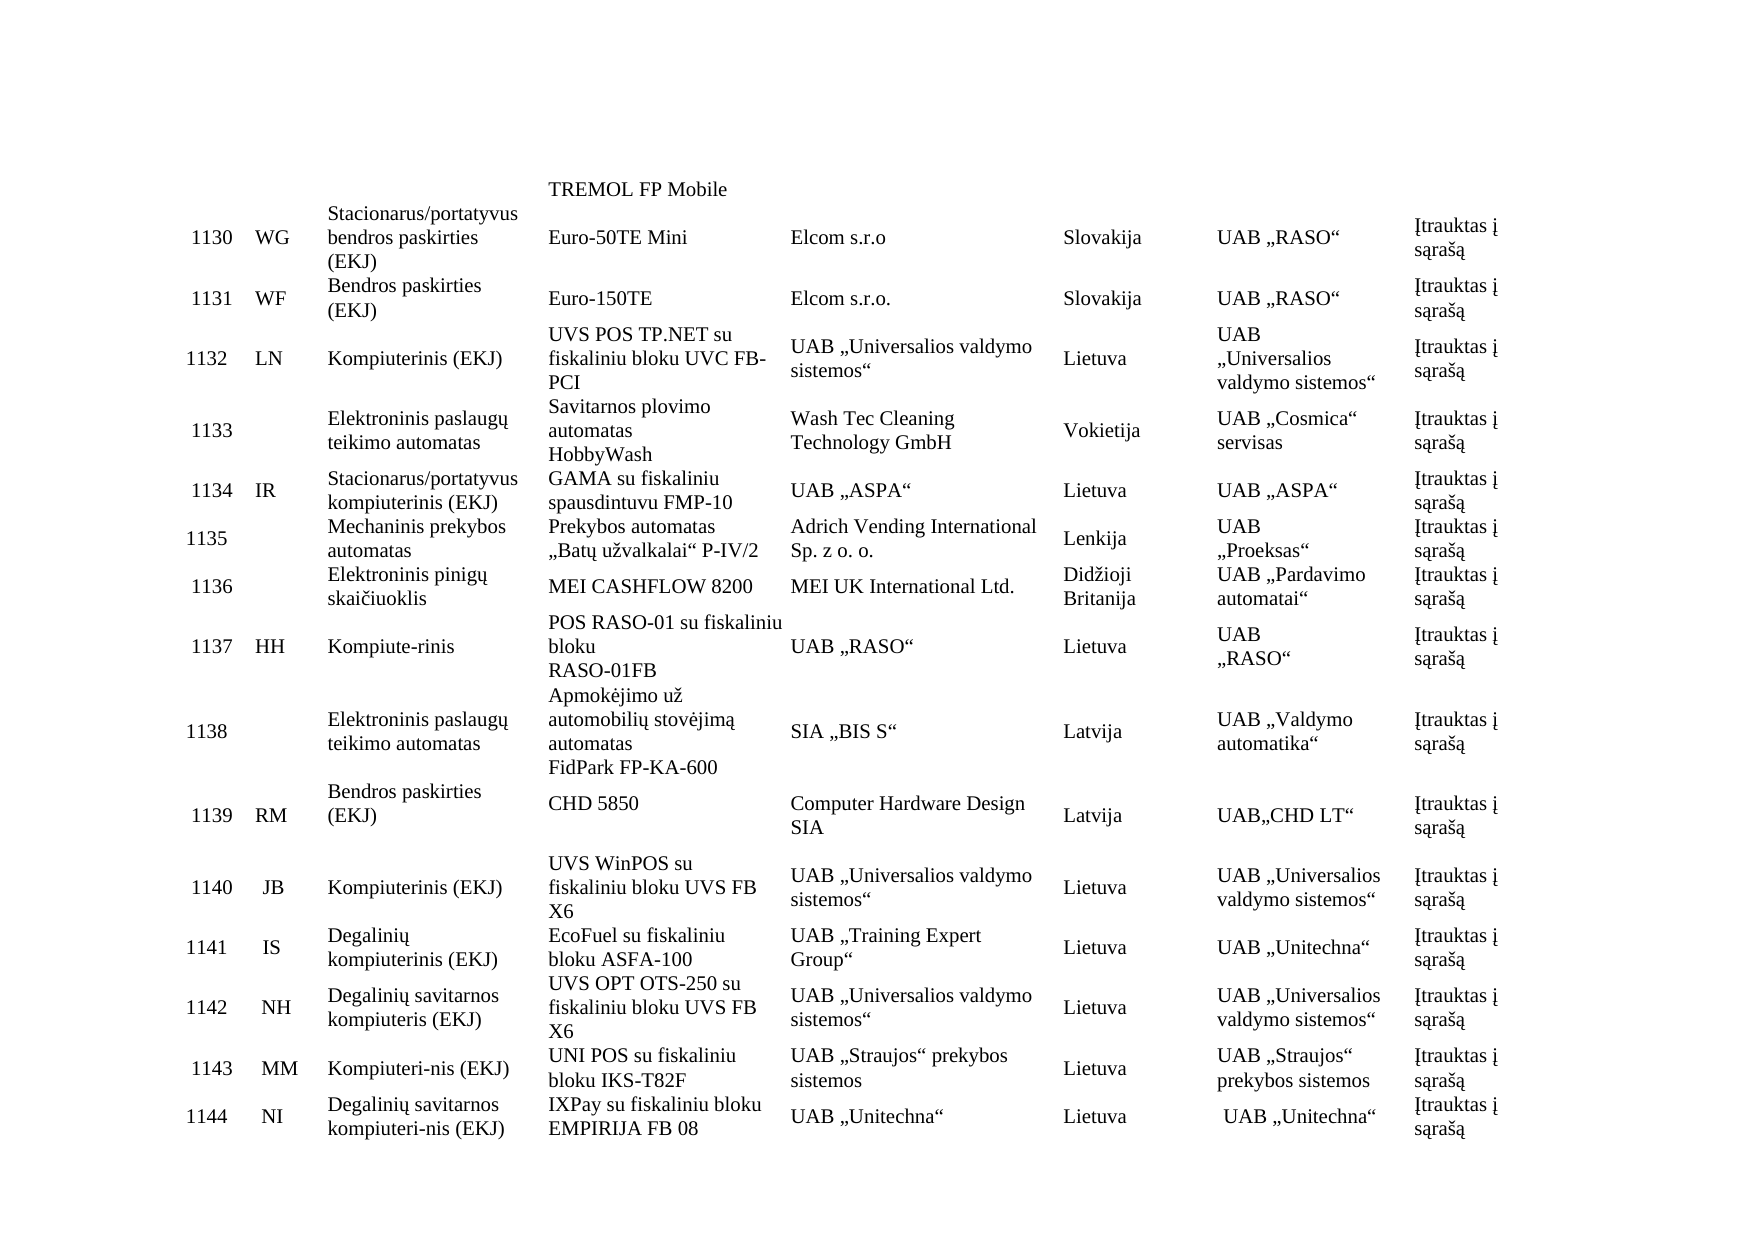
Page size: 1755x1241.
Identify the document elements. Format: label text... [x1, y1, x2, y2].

table_cell [244, 562, 316, 610]
table_cell Lietuva [1052, 610, 1206, 682]
table_cell UAB „Valdymo automatika“ [1206, 683, 1403, 779]
table_cell UAB „Universalios valdymo sistemos“ [1206, 322, 1403, 394]
table_cell NI [244, 1092, 316, 1140]
table_cell Kompiuteri-nis (EKJ) [316, 1044, 537, 1092]
table_cell Įtrauktas į sąrašą [1403, 851, 1550, 923]
table_cell Įtrauktas į sąrašą [1403, 514, 1550, 562]
table_cell UAB „ASPA“ [1206, 466, 1403, 514]
table_cell EcoFuel su fiskaliniu bloku ASFA-100 [537, 923, 779, 971]
table_cell Elektroninis paslaugų teikimo automatas [316, 683, 537, 779]
table_cell Lietuva [1052, 1092, 1206, 1140]
table_cell UVS OPT OTS-250 su fiskaliniu bloku UVS FB X6 [537, 971, 779, 1043]
table_cell Wash Tec Cleaning Technology GmbH [779, 394, 1052, 466]
table_cell Bendros paskirties (EKJ) [316, 274, 537, 322]
table_cell Lietuva [1052, 322, 1206, 394]
table_cell IS [244, 923, 316, 971]
table_cell UAB „Pardavimo automatai“ [1206, 562, 1403, 610]
table_cell Įtrauktas į sąrašą [1403, 322, 1550, 394]
table_cell Slovakija [1052, 274, 1206, 322]
table_cell Elcom s.r.o. [779, 274, 1052, 322]
table_cell Įtrauktas į sąrašą [1403, 923, 1550, 971]
table_cell 1139 [115, 779, 244, 851]
table_cell 1133 [115, 394, 244, 466]
table_cell Latvija [1052, 779, 1206, 851]
table_cell Euro-150TE [537, 274, 779, 322]
table_cell UAB „Unitechna“ [1206, 1092, 1403, 1140]
table_cell Lietuva [1052, 466, 1206, 514]
table_cell IXPay su fiskaliniu bloku EMPIRIJA FB 08 [537, 1092, 779, 1140]
table_cell Kompiuterinis (EKJ) [316, 851, 537, 923]
table_cell Euro-50TE Mini [537, 201, 779, 273]
table_cell Lietuva [1052, 923, 1206, 971]
table_cell Kompiute-rinis [316, 610, 537, 682]
table_cell 1140 [115, 851, 244, 923]
table_cell [244, 683, 316, 779]
table_cell Degalinių savitarnos kompiuteri-nis (EKJ) [316, 1092, 537, 1140]
table_cell [244, 394, 316, 466]
table_cell [779, 177, 1052, 201]
table_cell [244, 177, 316, 201]
table_cell Įtrauktas į sąrašą [1403, 610, 1550, 682]
table_cell [115, 177, 244, 201]
table_cell Slovakija [1052, 201, 1206, 273]
table_cell 1137 [115, 610, 244, 682]
table_cell UAB „Unitechna“ [779, 1092, 1052, 1140]
table_cell Didžioji Britanija [1052, 562, 1206, 610]
table_cell UVS POS TP.NET su fiskaliniu bloku UVC FB-PCI [537, 322, 779, 394]
table_cell Degalinių savitarnos kompiuteris (EKJ) [316, 971, 537, 1043]
table_cell UAB „RASO“ [1206, 201, 1403, 273]
table_cell SIA „BIS S“ [779, 683, 1052, 779]
table_cell Įtrauktas į sąrašą [1403, 562, 1550, 610]
table_cell 1130 [115, 201, 244, 273]
table_cell Stacionarus/portatyvus kompiuterinis (EKJ) [316, 466, 537, 514]
table_cell HH [244, 610, 316, 682]
table_cell 1142 [115, 971, 244, 1043]
table_cell [1052, 177, 1206, 201]
table_cell UAB „Straujos“ prekybos sistemos [1206, 1044, 1403, 1092]
table_cell TREMOL FP Mobile [537, 177, 779, 201]
table_cell Elcom s.r.o [779, 201, 1052, 273]
table_cell [244, 514, 316, 562]
table_cell 1143 [115, 1044, 244, 1092]
table_cell RM [244, 779, 316, 851]
table_cell Savitarnos plovimo automatas HobbyWash [537, 394, 779, 466]
table_cell Prekybos automatas „Batų užvalkalai“ P-IV/2 [537, 514, 779, 562]
table_cell IR [244, 466, 316, 514]
table_cell MEI UK International Ltd. [779, 562, 1052, 610]
table_cell Įtrauktas į sąrašą [1403, 466, 1550, 514]
table_cell 1138 [115, 683, 244, 779]
table_cell Computer Hardware Design SIA [779, 779, 1052, 851]
table_cell Įtrauktas į sąrašą [1403, 1044, 1550, 1092]
table_cell Įtrauktas į sąrašą [1403, 394, 1550, 466]
table_cell 1141 [115, 923, 244, 971]
table_cell Įtrauktas į sąrašą [1403, 683, 1550, 779]
table_cell Lenkija [1052, 514, 1206, 562]
table_cell 1132 [115, 322, 244, 394]
table_cell Elektroninis pinigų skaičiuoklis [316, 562, 537, 610]
table_cell 1131 [115, 274, 244, 322]
table_cell Degalinių kompiuterinis (EKJ) [316, 923, 537, 971]
table_cell 1136 [115, 562, 244, 610]
table_cell UAB „ASPA“ [779, 466, 1052, 514]
table_cell UAB„CHD LT“ [1206, 779, 1403, 851]
table_cell UAB „Proeksas“ [1206, 514, 1403, 562]
table_cell Bendros paskirties (EKJ) [316, 779, 537, 851]
table_cell [316, 177, 537, 201]
table_cell UAB „RASO“ [1206, 610, 1403, 682]
table_cell Lietuva [1052, 851, 1206, 923]
table_cell CHD 5850 [537, 779, 779, 851]
table_cell UAB „Universalios valdymo sistemos“ [779, 971, 1052, 1043]
table_cell JB [244, 851, 316, 923]
table_cell POS RASO-01 su fiskaliniu bloku RASO-01FB [537, 610, 779, 682]
table_cell LN [244, 322, 316, 394]
table_cell Lietuva [1052, 971, 1206, 1043]
table_cell Įtrauktas į sąrašą [1403, 1092, 1550, 1140]
table_cell 1144 [115, 1092, 244, 1140]
table_cell Mechaninis prekybos automatas [316, 514, 537, 562]
table_cell UAB „Universalios valdymo sistemos“ [1206, 971, 1403, 1043]
table_cell WF [244, 274, 316, 322]
table_cell UNI POS su fiskaliniu bloku IKS-T82F [537, 1044, 779, 1092]
table_cell UAB „RASO“ [1206, 274, 1403, 322]
table_cell WG [244, 201, 316, 273]
table_cell Stacionarus/portatyvus bendros paskirties (EKJ) [316, 201, 537, 273]
table_cell Įtrauktas į sąrašą [1403, 779, 1550, 851]
table_cell NH [244, 971, 316, 1043]
table_cell Įtrauktas į sąrašą [1403, 274, 1550, 322]
table_cell UAB „RASO“ [779, 610, 1052, 682]
table_cell UAB „Universalios valdymo sistemos“ [779, 851, 1052, 923]
table_cell MEI CASHFLOW 8200 [537, 562, 779, 610]
table_cell GAMA su fiskaliniu spausdintuvu FMP-10 [537, 466, 779, 514]
table_cell Kompiuterinis (EKJ) [316, 322, 537, 394]
table_cell UAB „Universalios valdymo sistemos“ [779, 322, 1052, 394]
table_cell Lietuva [1052, 1044, 1206, 1092]
table_cell UAB „Universalios valdymo sistemos“ [1206, 851, 1403, 923]
table_cell [1206, 177, 1403, 201]
table_cell [1403, 177, 1550, 201]
table_cell Apmokėjimo už automobilių stovėjimą automatas FidPark FP-KA-600 [537, 683, 779, 779]
table_cell Vokietija [1052, 394, 1206, 466]
table_cell UAB „Straujos“ prekybos sistemos [779, 1044, 1052, 1092]
table_cell MM [244, 1044, 316, 1092]
table_cell Latvija [1052, 683, 1206, 779]
table_cell Įtrauktas į sąrašą [1403, 971, 1550, 1043]
table_cell UAB „Unitechna“ [1206, 923, 1403, 971]
table_cell Elektroninis paslaugų teikimo automatas [316, 394, 537, 466]
table_cell UAB „Training Expert Group“ [779, 923, 1052, 971]
table_cell Adrich Vending International Sp. z o. o. [779, 514, 1052, 562]
table_cell UAB „Cosmica“ servisas [1206, 394, 1403, 466]
table_cell UVS WinPOS su fiskaliniu bloku UVS FB X6 [537, 851, 779, 923]
table_cell 1134 [115, 466, 244, 514]
table_cell Įtrauktas į sąrašą [1403, 201, 1550, 273]
table_cell 1135 [115, 514, 244, 562]
